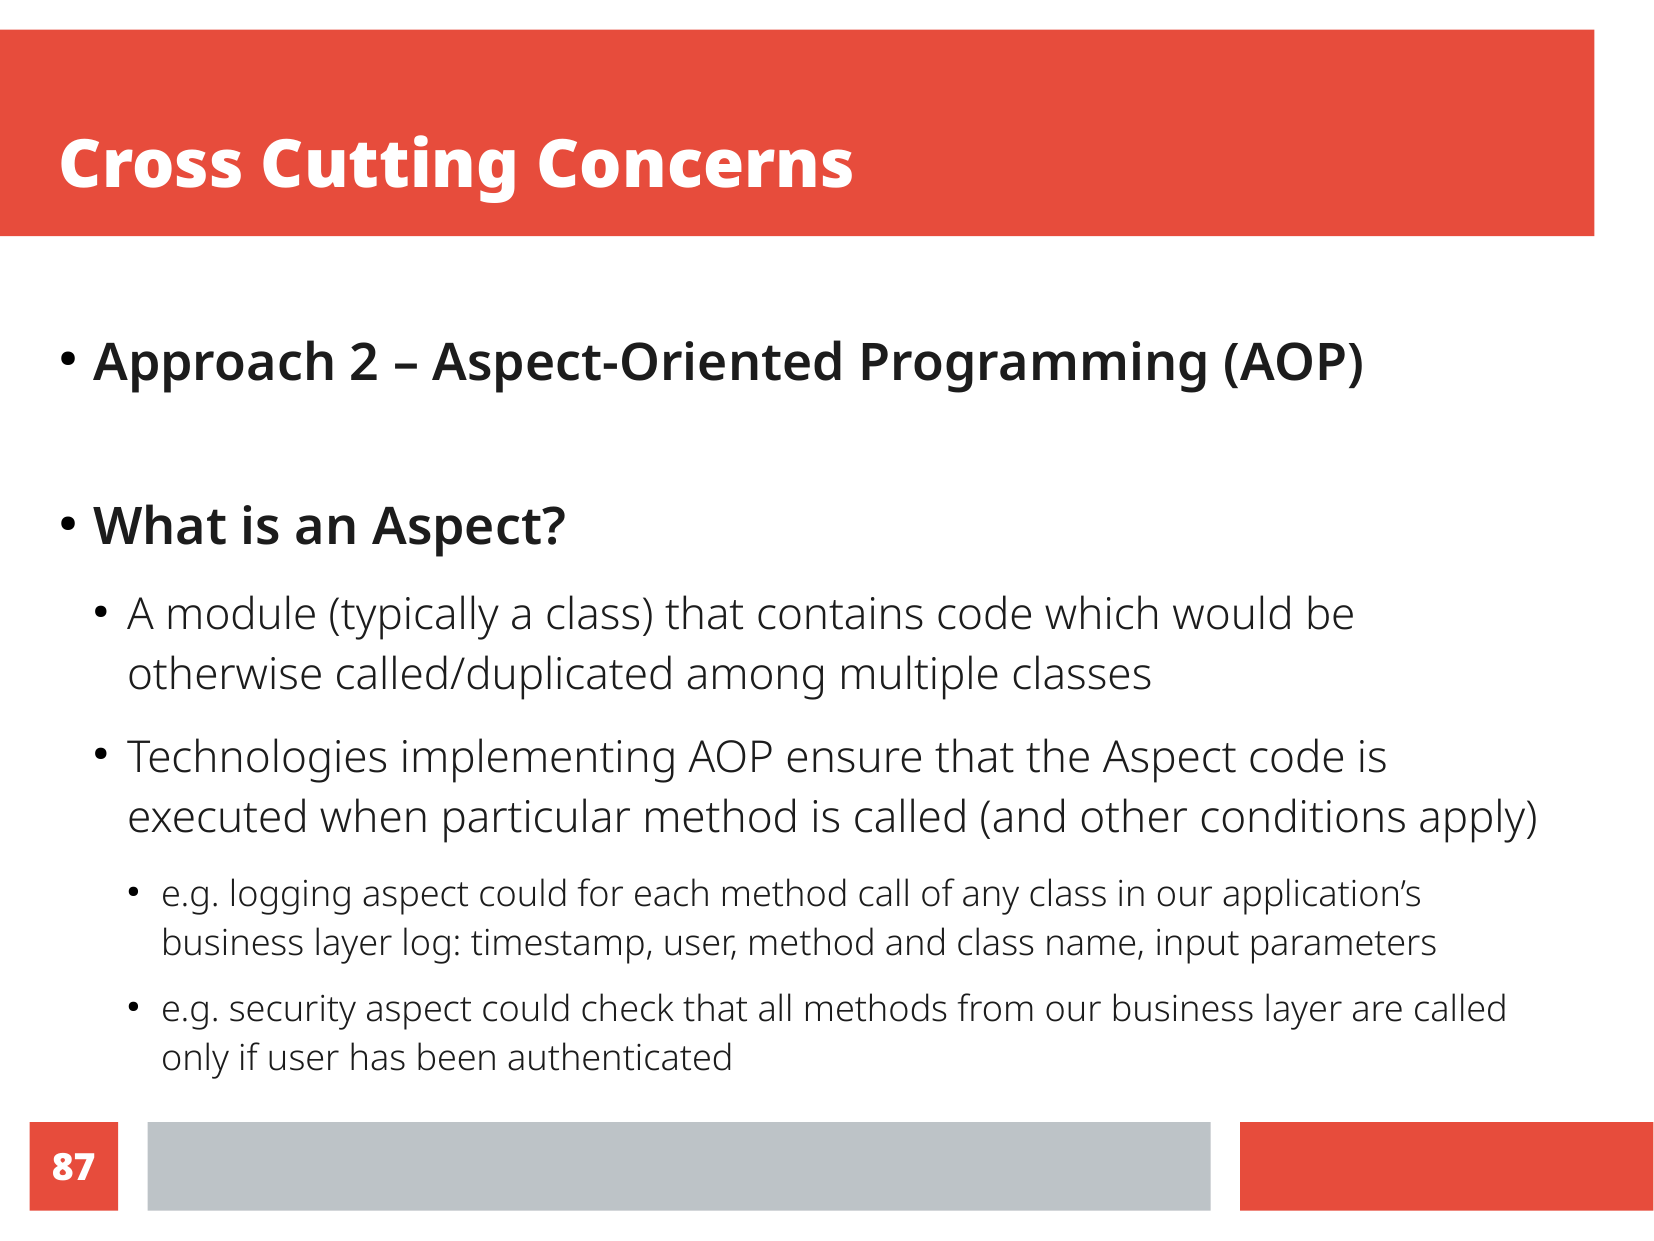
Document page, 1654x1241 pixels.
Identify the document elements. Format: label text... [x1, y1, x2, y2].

list Approach 2 – Aspect-Oriented Programming (AOP) What is an Aspect? A module (typically a class) that contains code which would be otherwise called/duplicated among multiple classes Technologies implementing AOP ensure that the Aspect code is executed when particular method is called (and other conditions apply) e.g. logging aspect could for each method call of any class in our application’s business layer log: timestamp, user, method and class name, input parameters e.g. security aspect could check that all methods from our business layer are called only if user has been authenticated [59, 324, 1565, 1093]
title Cross Cutting Concerns [59, 59, 1595, 207]
